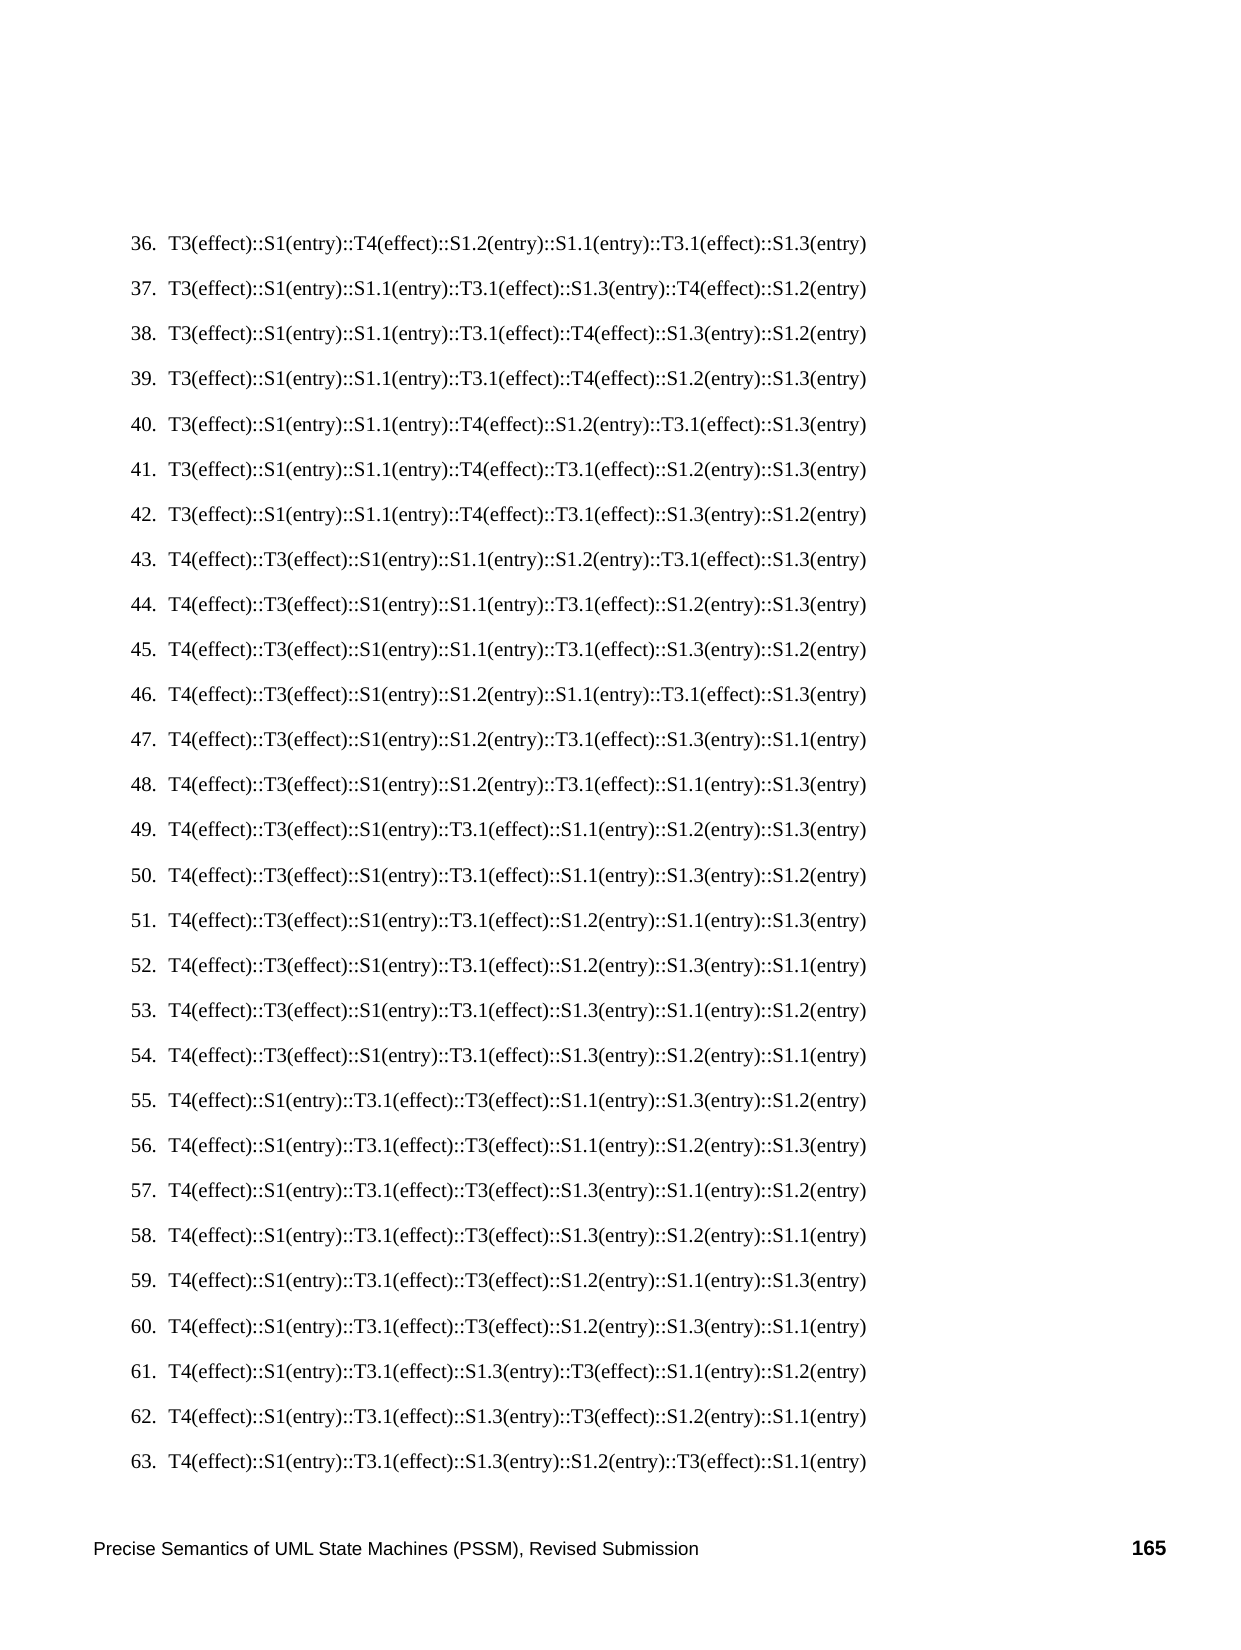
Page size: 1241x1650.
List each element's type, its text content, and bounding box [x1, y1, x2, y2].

list T4(effect)::T3(effect)::S1(entry)::S1.2(entry)::T3.1(effect)::S1.3(entry)::S1.1(entry) [131, 727, 1164, 751]
list T3(effect)::S1(entry)::S1.1(entry)::T3.1(effect)::S1.3(entry)::T4(effect)::S1.2(entry) [131, 276, 1164, 300]
list T4(effect)::S1(entry)::T3.1(effect)::T3(effect)::S1.3(entry)::S1.1(entry)::S1.2(entry) [131, 1178, 1164, 1202]
list T4(effect)::S1(entry)::T3.1(effect)::S1.3(entry)::S1.2(entry)::T3(effect)::S1.1(entry) [131, 1449, 1164, 1473]
list T4(effect)::S1(entry)::T3.1(effect)::T3(effect)::S1.3(entry)::S1.2(entry)::S1.1(entry) [131, 1223, 1164, 1247]
list T4(effect)::T3(effect)::S1(entry)::S1.1(entry)::S1.2(entry)::T3.1(effect)::S1.3(entry) [131, 547, 1164, 571]
list T4(effect)::T3(effect)::S1(entry)::T3.1(effect)::S1.1(entry)::S1.3(entry)::S1.2(entry) [131, 862, 1164, 887]
list T4(effect)::T3(effect)::S1(entry)::T3.1(effect)::S1.1(entry)::S1.2(entry)::S1.3(entry) [131, 817, 1164, 841]
list T4(effect)::T3(effect)::S1(entry)::T3.1(effect)::S1.2(entry)::S1.1(entry)::S1.3(entry) [131, 908, 1164, 932]
list T4(effect)::S1(entry)::T3.1(effect)::S1.3(entry)::T3(effect)::S1.2(entry)::S1.1(entry) [131, 1404, 1164, 1428]
list T3(effect)::S1(entry)::S1.1(entry)::T3.1(effect)::T4(effect)::S1.3(entry)::S1.2(entry) [131, 321, 1164, 345]
list T4(effect)::S1(entry)::T3.1(effect)::T3(effect)::S1.2(entry)::S1.1(entry)::S1.3(entry) [131, 1268, 1164, 1292]
list T4(effect)::T3(effect)::S1(entry)::S1.2(entry)::S1.1(entry)::T3.1(effect)::S1.3(entry) [131, 682, 1164, 706]
list T4(effect)::T3(effect)::S1(entry)::S1.1(entry)::T3.1(effect)::S1.2(entry)::S1.3(entry) [131, 592, 1164, 616]
list T4(effect)::T3(effect)::S1(entry)::S1.2(entry)::T3.1(effect)::S1.1(entry)::S1.3(entry) [131, 772, 1164, 796]
list T4(effect)::T3(effect)::S1(entry)::S1.1(entry)::T3.1(effect)::S1.3(entry)::S1.2(entry) [131, 637, 1164, 661]
list T3(effect)::S1(entry)::S1.1(entry)::T4(effect)::T3.1(effect)::S1.2(entry)::S1.3(entry) [131, 457, 1164, 481]
list T4(effect)::T3(effect)::S1(entry)::T3.1(effect)::S1.2(entry)::S1.3(entry)::S1.1(entry) [131, 953, 1164, 977]
list T4(effect)::S1(entry)::T3.1(effect)::T3(effect)::S1.1(entry)::S1.3(entry)::S1.2(entry) [131, 1088, 1164, 1112]
list T3(effect)::S1(entry)::S1.1(entry)::T4(effect)::S1.2(entry)::T3.1(effect)::S1.3(entry) [131, 411, 1164, 436]
list T3(effect)::S1(entry)::S1.1(entry)::T3.1(effect)::T4(effect)::S1.2(entry)::S1.3(entry) [131, 366, 1164, 390]
list T3(effect)::S1(entry)::T4(effect)::S1.2(entry)::S1.1(entry)::T3.1(effect)::S1.3(entry) [131, 231, 1164, 255]
list T4(effect)::T3(effect)::S1(entry)::T3.1(effect)::S1.3(entry)::S1.1(entry)::S1.2(entry) [131, 998, 1164, 1022]
list T4(effect)::S1(entry)::T3.1(effect)::T3(effect)::S1.2(entry)::S1.3(entry)::S1.1(entry) [131, 1313, 1164, 1338]
list T3(effect)::S1(entry)::S1.1(entry)::T4(effect)::T3.1(effect)::S1.3(entry)::S1.2(entry) [131, 502, 1164, 526]
list T4(effect)::T3(effect)::S1(entry)::T3.1(effect)::S1.3(entry)::S1.2(entry)::S1.1(entry) [131, 1043, 1164, 1067]
list T4(effect)::S1(entry)::T3.1(effect)::T3(effect)::S1.1(entry)::S1.2(entry)::S1.3(entry) [131, 1133, 1164, 1157]
list T4(effect)::S1(entry)::T3.1(effect)::S1.3(entry)::T3(effect)::S1.1(entry)::S1.2(entry) [131, 1359, 1164, 1383]
